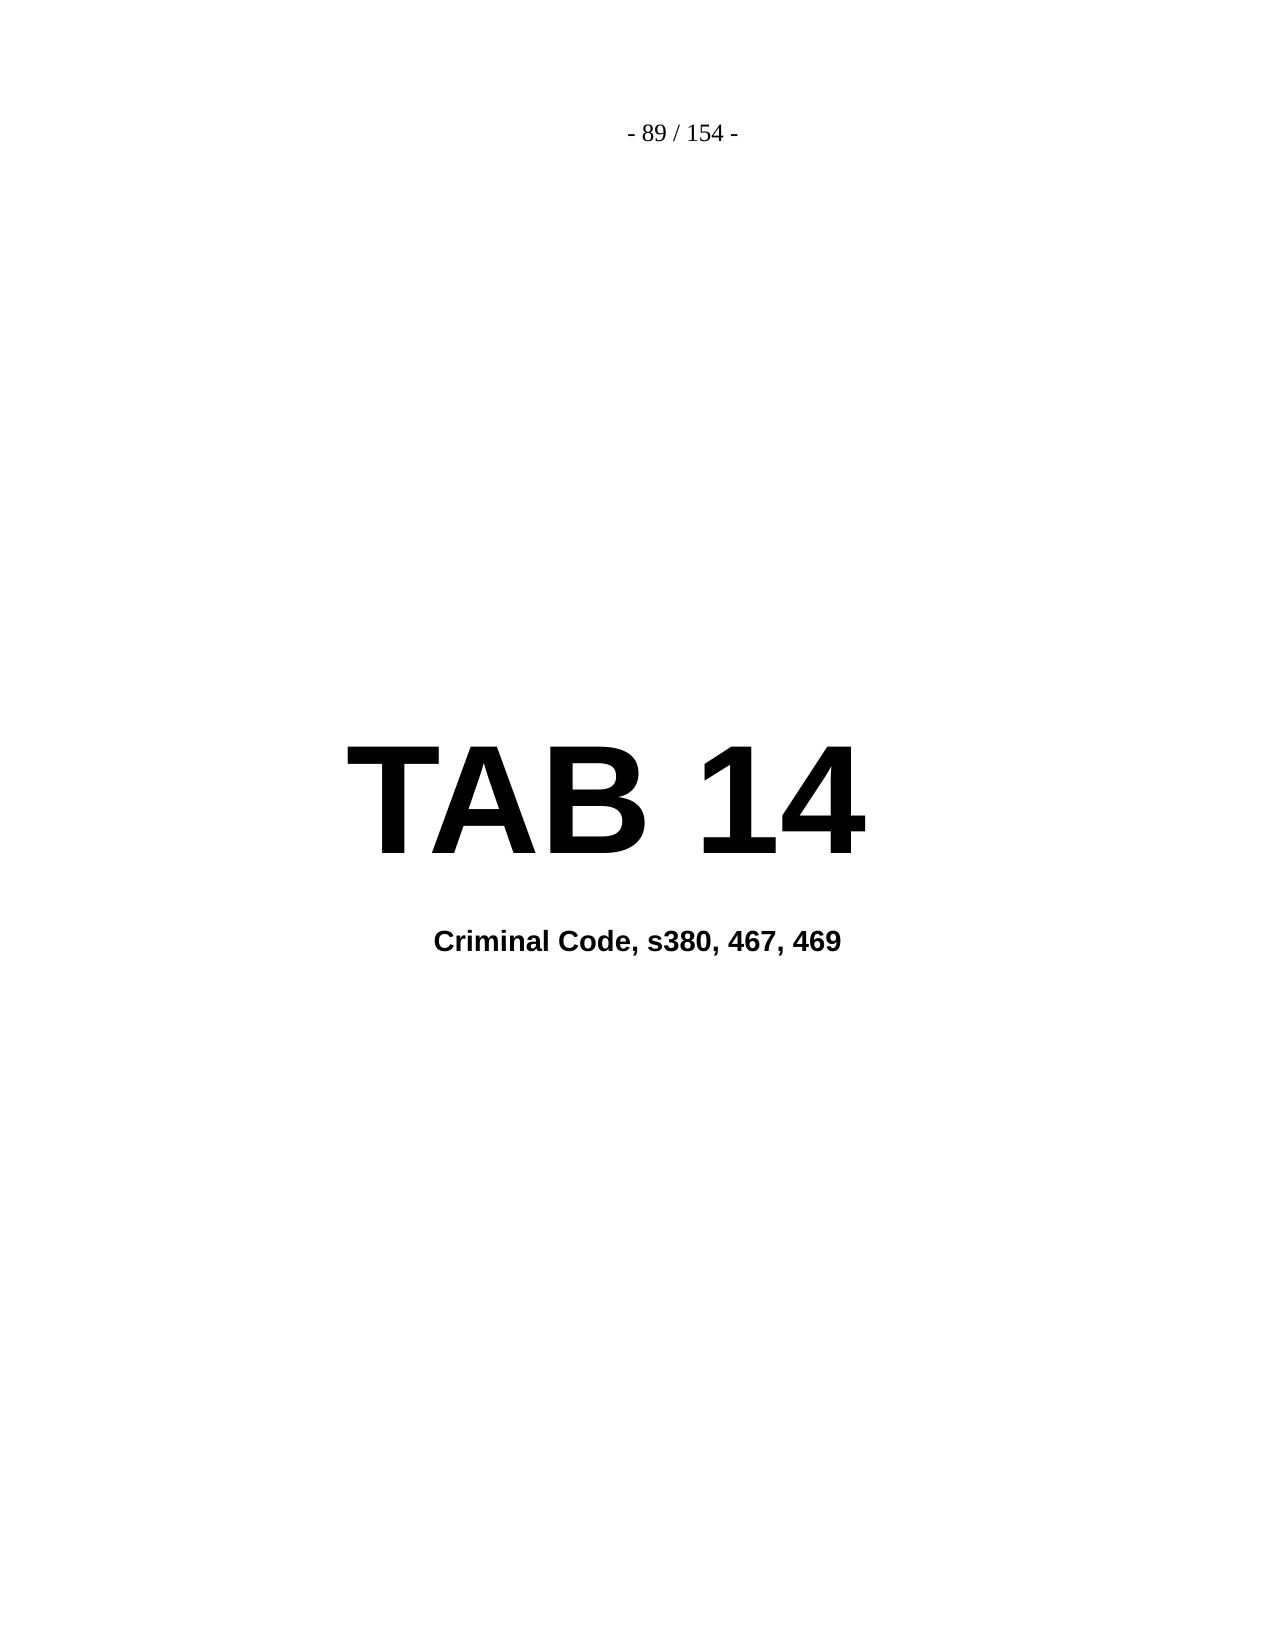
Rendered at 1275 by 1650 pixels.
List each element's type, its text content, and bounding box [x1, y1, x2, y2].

subtitle Criminal Code, s380, 467, 469 [118, 924, 1157, 957]
